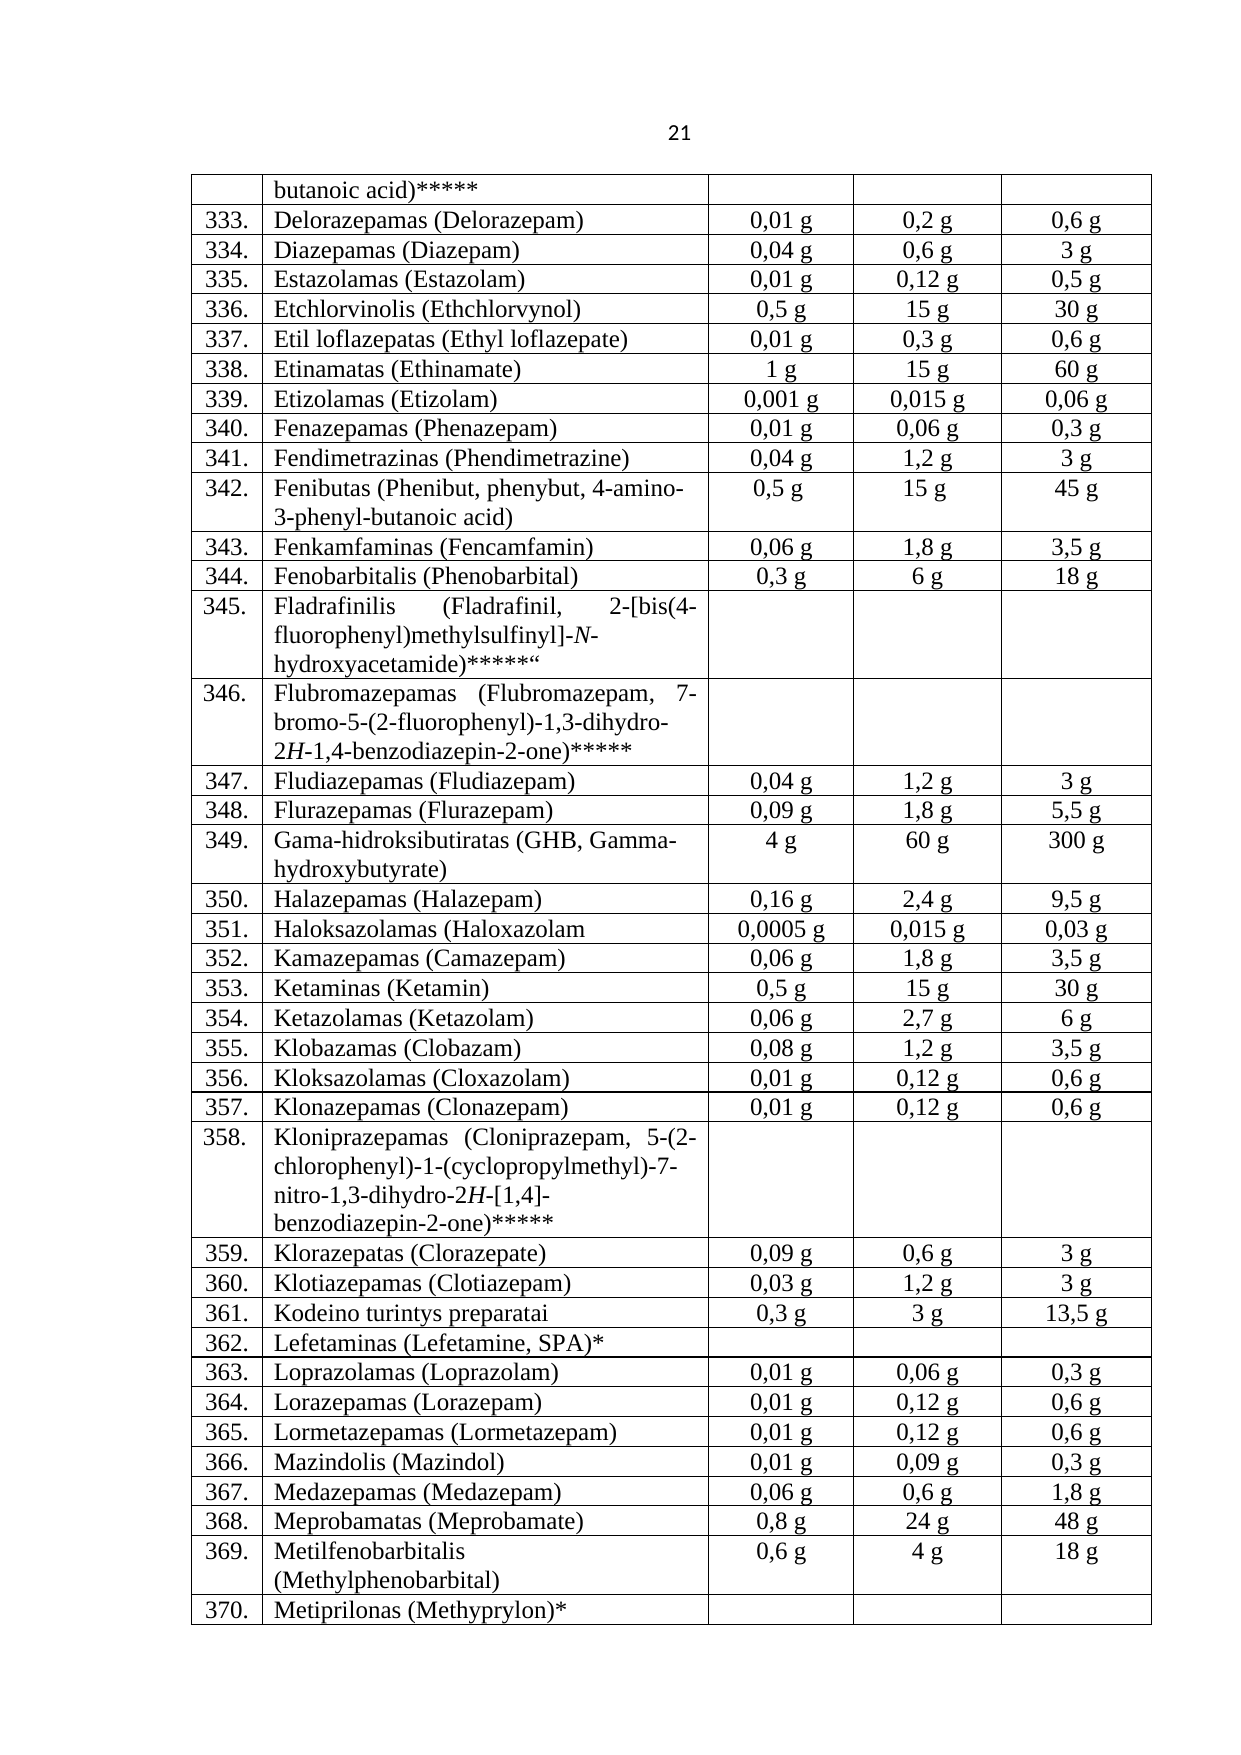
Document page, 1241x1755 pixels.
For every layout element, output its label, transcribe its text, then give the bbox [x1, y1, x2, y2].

table_cell 6 g [854, 561, 1001, 590]
table_cell Metiprilonas (Methyprylon)* [263, 1595, 708, 1623]
table_cell 357. [192, 1093, 262, 1121]
table_cell 3 g [854, 1298, 1001, 1327]
table_cell 45 g [1002, 473, 1151, 531]
table_cell 367. [192, 1477, 262, 1505]
table_cell Gama-hidroksibutiratas (GHB, Gamma-hydroxybutyrate) [263, 825, 708, 883]
table_cell 0,8 g [709, 1506, 853, 1535]
table_cell 6 g [1002, 1003, 1151, 1032]
table_cell Lefetaminas (Lefetamine, SPA)* [263, 1328, 708, 1356]
table_cell 30 g [1002, 973, 1151, 1002]
table_cell 3 g [1002, 443, 1151, 472]
table_cell 338. [192, 354, 262, 383]
table_cell 1,2 g [854, 766, 1001, 794]
table_cell [709, 175, 853, 204]
table_cell 0,6 g [1002, 1093, 1151, 1121]
table_cell 0,09 g [709, 796, 853, 824]
table_cell 15 g [854, 354, 1001, 383]
table_cell 3 g [1002, 766, 1151, 794]
table_cell Estazolamas (Estazolam) [263, 265, 708, 293]
table_cell 1,2 g [854, 443, 1001, 472]
table_cell [1002, 1595, 1151, 1623]
table_cell 334. [192, 235, 262, 263]
table_cell Fenobarbitalis (Phenobarbital) [263, 561, 708, 590]
table_cell 15 g [854, 973, 1001, 1002]
table_cell 363. [192, 1358, 262, 1386]
table_cell [192, 175, 262, 204]
table_cell 348. [192, 796, 262, 824]
table_cell Loprazolamas (Loprazolam) [263, 1358, 708, 1386]
table_cell 0,06 g [709, 1477, 853, 1505]
table_cell 0,6 g [1002, 1063, 1151, 1091]
table_cell 366. [192, 1447, 262, 1476]
table_cell 0,01 g [709, 1447, 853, 1476]
table_cell 356. [192, 1063, 262, 1091]
table_cell Klonazepamas (Clonazepam) [263, 1093, 708, 1121]
table_cell 0,6 g [709, 1536, 853, 1594]
table_cell [1002, 591, 1151, 677]
table_cell 0,01 g [709, 205, 853, 234]
table_cell 368. [192, 1506, 262, 1535]
table_cell 0,01 g [709, 414, 853, 442]
table_cell 0,09 g [709, 1238, 853, 1267]
table_cell [709, 1328, 853, 1356]
table_cell 1,8 g [854, 532, 1001, 560]
table_cell [1002, 175, 1151, 204]
table_cell 0,12 g [854, 1063, 1001, 1091]
table_cell 0,04 g [709, 766, 853, 794]
table_cell 358. [192, 1122, 262, 1237]
table_cell Flurazepamas (Flurazepam) [263, 796, 708, 824]
table_cell 2,4 g [854, 884, 1001, 913]
table_cell Flubromazepamas (Flubromazepam, 7-bromo-5-(2-fluorophenyl)-1,3-dihydro-2H-1,4-benzodiazepin-2-one)***** [263, 679, 708, 765]
table_cell 347. [192, 766, 262, 794]
table_cell Kloniprazepamas (Cloniprazepam, 5-(2-chlorophenyl)-1-(cyclopropylmethyl)-7-nitro-1,3-dihydro-2H-[1,4]-benzodiazepin-2-one)***** [263, 1122, 708, 1237]
table_cell 0,03 g [709, 1268, 853, 1297]
table_cell 0,6 g [854, 235, 1001, 263]
table_cell Meprobamatas (Meprobamate) [263, 1506, 708, 1535]
table_cell 0,04 g [709, 235, 853, 263]
table_cell 0,01 g [709, 1063, 853, 1091]
table_cell 3,5 g [1002, 1033, 1151, 1062]
table_cell 0,06 g [709, 944, 853, 972]
table_cell 0,12 g [854, 1387, 1001, 1416]
table_cell 15 g [854, 473, 1001, 531]
table_cell 4 g [709, 825, 853, 883]
table_cell 2,7 g [854, 1003, 1001, 1032]
table_cell 300 g [1002, 825, 1151, 883]
table_cell 0,06 g [854, 414, 1001, 442]
table_cell 4 g [854, 1536, 1001, 1594]
table_cell Lormetazepamas (Lormetazepam) [263, 1417, 708, 1446]
table_cell 340. [192, 414, 262, 442]
table_cell 60 g [1002, 354, 1151, 383]
table_cell 24 g [854, 1506, 1001, 1535]
table_cell 354. [192, 1003, 262, 1032]
table_cell Fendimetrazinas (Phendimetrazine) [263, 443, 708, 472]
table_cell [1002, 1328, 1151, 1356]
table_cell Haloksazolamas (Haloxazolam [263, 914, 708, 942]
table_cell 1,2 g [854, 1268, 1001, 1297]
table_cell 0,06 g [709, 1003, 853, 1032]
table_cell 18 g [1002, 1536, 1151, 1594]
table_cell Klorazepatas (Clorazepate) [263, 1238, 708, 1267]
table_cell Ketazolamas (Ketazolam) [263, 1003, 708, 1032]
table_cell [854, 1328, 1001, 1356]
table_cell 0,06 g [854, 1358, 1001, 1386]
table_cell butanoic acid)***** [263, 175, 708, 204]
table_cell 362. [192, 1328, 262, 1356]
table_cell 342. [192, 473, 262, 531]
table_cell 339. [192, 384, 262, 412]
table_cell 3 g [1002, 1268, 1151, 1297]
table_cell 365. [192, 1417, 262, 1446]
table_cell [709, 591, 853, 677]
table_cell 0,01 g [709, 1387, 853, 1416]
table_cell 18 g [1002, 561, 1151, 590]
table_cell 0,01 g [709, 1358, 853, 1386]
table_cell 9,5 g [1002, 884, 1151, 913]
table_cell Fludiazepamas (Fludiazepam) [263, 766, 708, 794]
table_cell 360. [192, 1268, 262, 1297]
table_cell 1,2 g [854, 1033, 1001, 1062]
table_cell 1,8 g [1002, 1477, 1151, 1505]
table_cell 15 g [854, 294, 1001, 323]
table_cell 0,3 g [709, 1298, 853, 1327]
table_cell Kodeino turintys preparatai [263, 1298, 708, 1327]
table_cell 60 g [854, 825, 1001, 883]
table_cell 1,8 g [854, 796, 1001, 824]
table_cell 0,01 g [709, 1417, 853, 1446]
table_cell [854, 591, 1001, 677]
table_cell 0,3 g [1002, 414, 1151, 442]
table_cell Klobazamas (Clobazam) [263, 1033, 708, 1062]
table_cell 344. [192, 561, 262, 590]
table_cell Etil loflazepatas (Ethyl loflazepate) [263, 324, 708, 353]
table_cell 3 g [1002, 1238, 1151, 1267]
table_cell 30 g [1002, 294, 1151, 323]
table_cell 0,6 g [1002, 324, 1151, 353]
table_cell 0,04 g [709, 443, 853, 472]
table_cell 0,03 g [1002, 914, 1151, 942]
table_cell 0,6 g [854, 1477, 1001, 1505]
table_cell 3,5 g [1002, 944, 1151, 972]
table_cell Metilfenobarbitalis (Methylphenobarbital) [263, 1536, 708, 1594]
table_cell Fenibutas (Phenibut, phenybut, 4-amino-3-phenyl-butanoic acid) [263, 473, 708, 531]
table_cell 0,2 g [854, 205, 1001, 234]
table_cell 0,12 g [854, 1093, 1001, 1121]
table_cell 345. [192, 591, 262, 677]
table_cell 0,6 g [1002, 205, 1151, 234]
table_cell 353. [192, 973, 262, 1002]
table_cell 361. [192, 1298, 262, 1327]
table_cell 0,3 g [854, 324, 1001, 353]
table_cell Fenazepamas (Phenazepam) [263, 414, 708, 442]
table_cell 0,06 g [709, 532, 853, 560]
table_cell 0,5 g [1002, 265, 1151, 293]
table_cell 0,01 g [709, 1093, 853, 1121]
table_cell 0,001 g [709, 384, 853, 412]
table_cell 0,12 g [854, 1417, 1001, 1446]
table_cell 0,015 g [854, 384, 1001, 412]
table_cell 48 g [1002, 1506, 1151, 1535]
table_cell [854, 1595, 1001, 1623]
table_cell 0,08 g [709, 1033, 853, 1062]
table_cell 333. [192, 205, 262, 234]
table_cell Etchlorvinolis (Ethchlorvynol) [263, 294, 708, 323]
table_cell 369. [192, 1536, 262, 1594]
table_cell 0,6 g [854, 1238, 1001, 1267]
table_cell 346. [192, 679, 262, 765]
table_cell Lorazepamas (Lorazepam) [263, 1387, 708, 1416]
table_cell 3 g [1002, 235, 1151, 263]
table_cell 364. [192, 1387, 262, 1416]
table_cell Diazepamas (Diazepam) [263, 235, 708, 263]
table_cell 0,015 g [854, 914, 1001, 942]
table_cell [1002, 1122, 1151, 1237]
table_cell Klotiazepamas (Clotiazepam) [263, 1268, 708, 1297]
table_cell Delorazepamas (Delorazepam) [263, 205, 708, 234]
table_cell 1 g [709, 354, 853, 383]
table_cell 0,09 g [854, 1447, 1001, 1476]
table_cell [709, 679, 853, 765]
table_cell 359. [192, 1238, 262, 1267]
table_cell [854, 1122, 1001, 1237]
table_cell 0,5 g [709, 473, 853, 531]
table_cell 0,0005 g [709, 914, 853, 942]
table_cell Kamazepamas (Camazepam) [263, 944, 708, 972]
table_cell 0,3 g [1002, 1447, 1151, 1476]
table_cell 0,06 g [1002, 384, 1151, 412]
table_cell 343. [192, 532, 262, 560]
table_cell [709, 1122, 853, 1237]
table_cell Etinamatas (Ethinamate) [263, 354, 708, 383]
table_cell 13,5 g [1002, 1298, 1151, 1327]
table_cell [1002, 679, 1151, 765]
table_cell 336. [192, 294, 262, 323]
table_cell 0,6 g [1002, 1387, 1151, 1416]
table_cell Fladrafinilis (Fladrafinil, 2-[bis(4-fluorophenyl)methylsulfinyl]-N-hydroxyacetamide)*****“ [263, 591, 708, 677]
table_cell Mazindolis (Mazindol) [263, 1447, 708, 1476]
table_cell 370. [192, 1595, 262, 1623]
table_cell Medazepamas (Medazepam) [263, 1477, 708, 1505]
table_cell Halazepamas (Halazepam) [263, 884, 708, 913]
table_cell 335. [192, 265, 262, 293]
table_cell 0,01 g [709, 324, 853, 353]
table_cell 0,3 g [709, 561, 853, 590]
table_cell 1,8 g [854, 944, 1001, 972]
table_cell 0,6 g [1002, 1417, 1151, 1446]
table_cell 337. [192, 324, 262, 353]
table_cell 0,5 g [709, 973, 853, 1002]
table_cell 349. [192, 825, 262, 883]
table_cell 0,5 g [709, 294, 853, 323]
table_cell 3,5 g [1002, 532, 1151, 560]
table_cell 0,12 g [854, 265, 1001, 293]
table_cell 0,16 g [709, 884, 853, 913]
table_cell 350. [192, 884, 262, 913]
table_cell [709, 1595, 853, 1623]
table_cell 5,5 g [1002, 796, 1151, 824]
table_cell [854, 175, 1001, 204]
table_cell Fenkamfaminas (Fencamfamin) [263, 532, 708, 560]
table_cell [854, 679, 1001, 765]
table_cell 355. [192, 1033, 262, 1062]
table_cell 352. [192, 944, 262, 972]
table_cell Ketaminas (Ketamin) [263, 973, 708, 1002]
table_cell 341. [192, 443, 262, 472]
table_cell 351. [192, 914, 262, 942]
table_cell 0,3 g [1002, 1358, 1151, 1386]
table_cell 0,01 g [709, 265, 853, 293]
table_cell Kloksazolamas (Cloxazolam) [263, 1063, 708, 1091]
table_cell Etizolamas (Etizolam) [263, 384, 708, 412]
